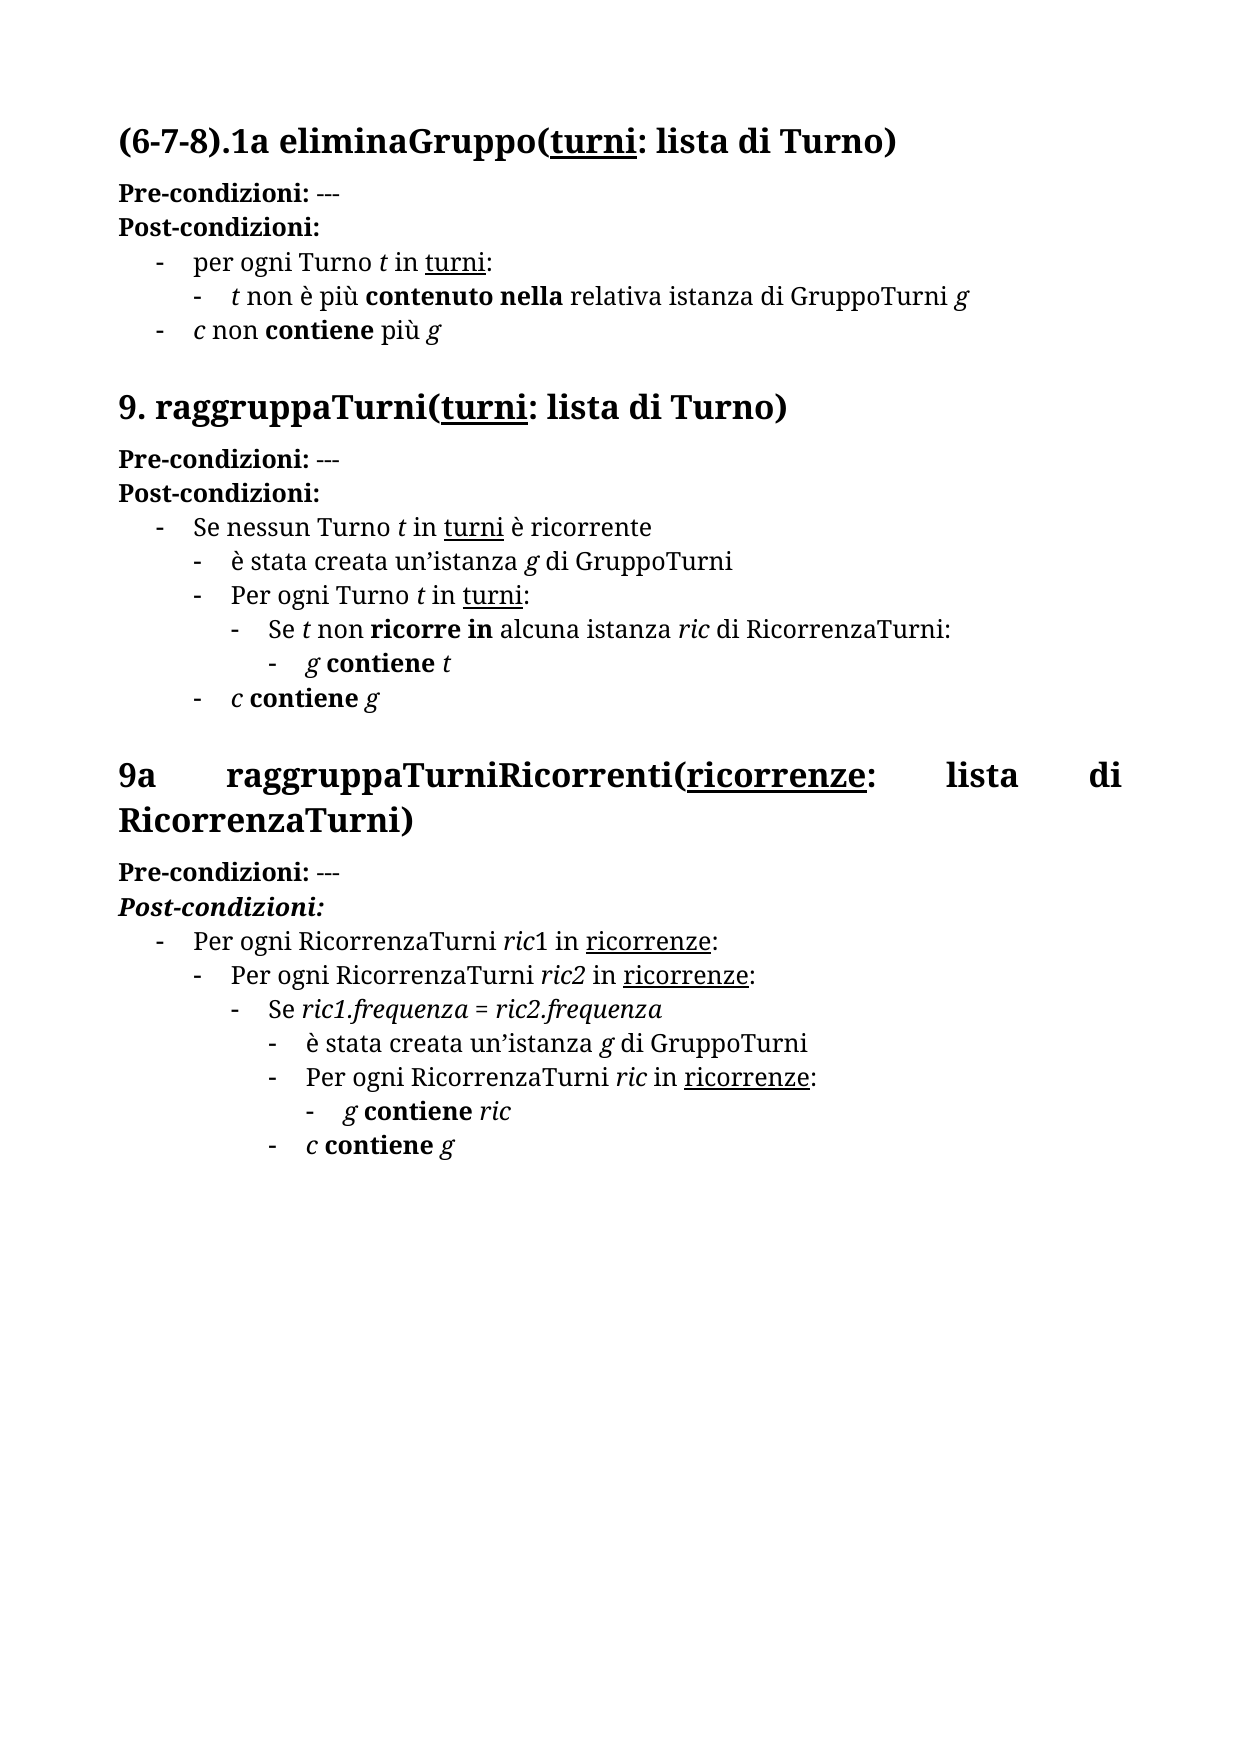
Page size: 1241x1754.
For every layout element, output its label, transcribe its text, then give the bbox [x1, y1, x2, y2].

list Se t non ricorre in alcuna istanza ric di RicorrenzaTurni: [231, 612, 1122, 646]
list Se ric1.frequenza = ric2.frequenza [231, 991, 1122, 1025]
list g contiene ric [306, 1093, 1122, 1128]
text Post-condizioni: [118, 476, 1122, 510]
list c contiene g [268, 1128, 1122, 1162]
list t non è più contenuto nella relativa istanza di GruppoTurni g [193, 278, 1122, 312]
list è stata creata un’istanza g di GruppoTurni [268, 1025, 1122, 1059]
text Pre-condizioni: --- [118, 855, 1122, 889]
list g contiene t [268, 646, 1122, 680]
list Per ogni RicorrenzaTurni ric in ricorrenze: [268, 1059, 1122, 1093]
subtitle 9a raggruppaTurniRicorrenti(ricorrenze: lista di RicorrenzaTurni) [118, 752, 1122, 843]
list per ogni Turno t in turni: [156, 244, 1122, 278]
subtitle 9. raggruppaTurni(turni: lista di Turno) [118, 384, 1122, 429]
list Per ogni RicorrenzaTurni ric2 in ricorrenze: [193, 957, 1122, 991]
list c non contiene più g [156, 312, 1122, 346]
text Pre-condizioni: --- [118, 442, 1122, 476]
text Post-condizioni: [118, 889, 1122, 923]
list c contiene g [193, 680, 1122, 714]
text Post-condizioni: [118, 210, 1122, 244]
text Pre-condizioni: --- [118, 176, 1122, 210]
list Per ogni RicorrenzaTurni ric1 in ricorrenze: [156, 923, 1122, 957]
list Se nessun Turno t in turni è ricorrente [156, 510, 1122, 544]
subtitle (6-7-8).1a eliminaGruppo(turni: lista di Turno) [118, 118, 1122, 163]
list Per ogni Turno t in turni: [193, 578, 1122, 612]
list è stata creata un’istanza g di GruppoTurni [193, 544, 1122, 578]
